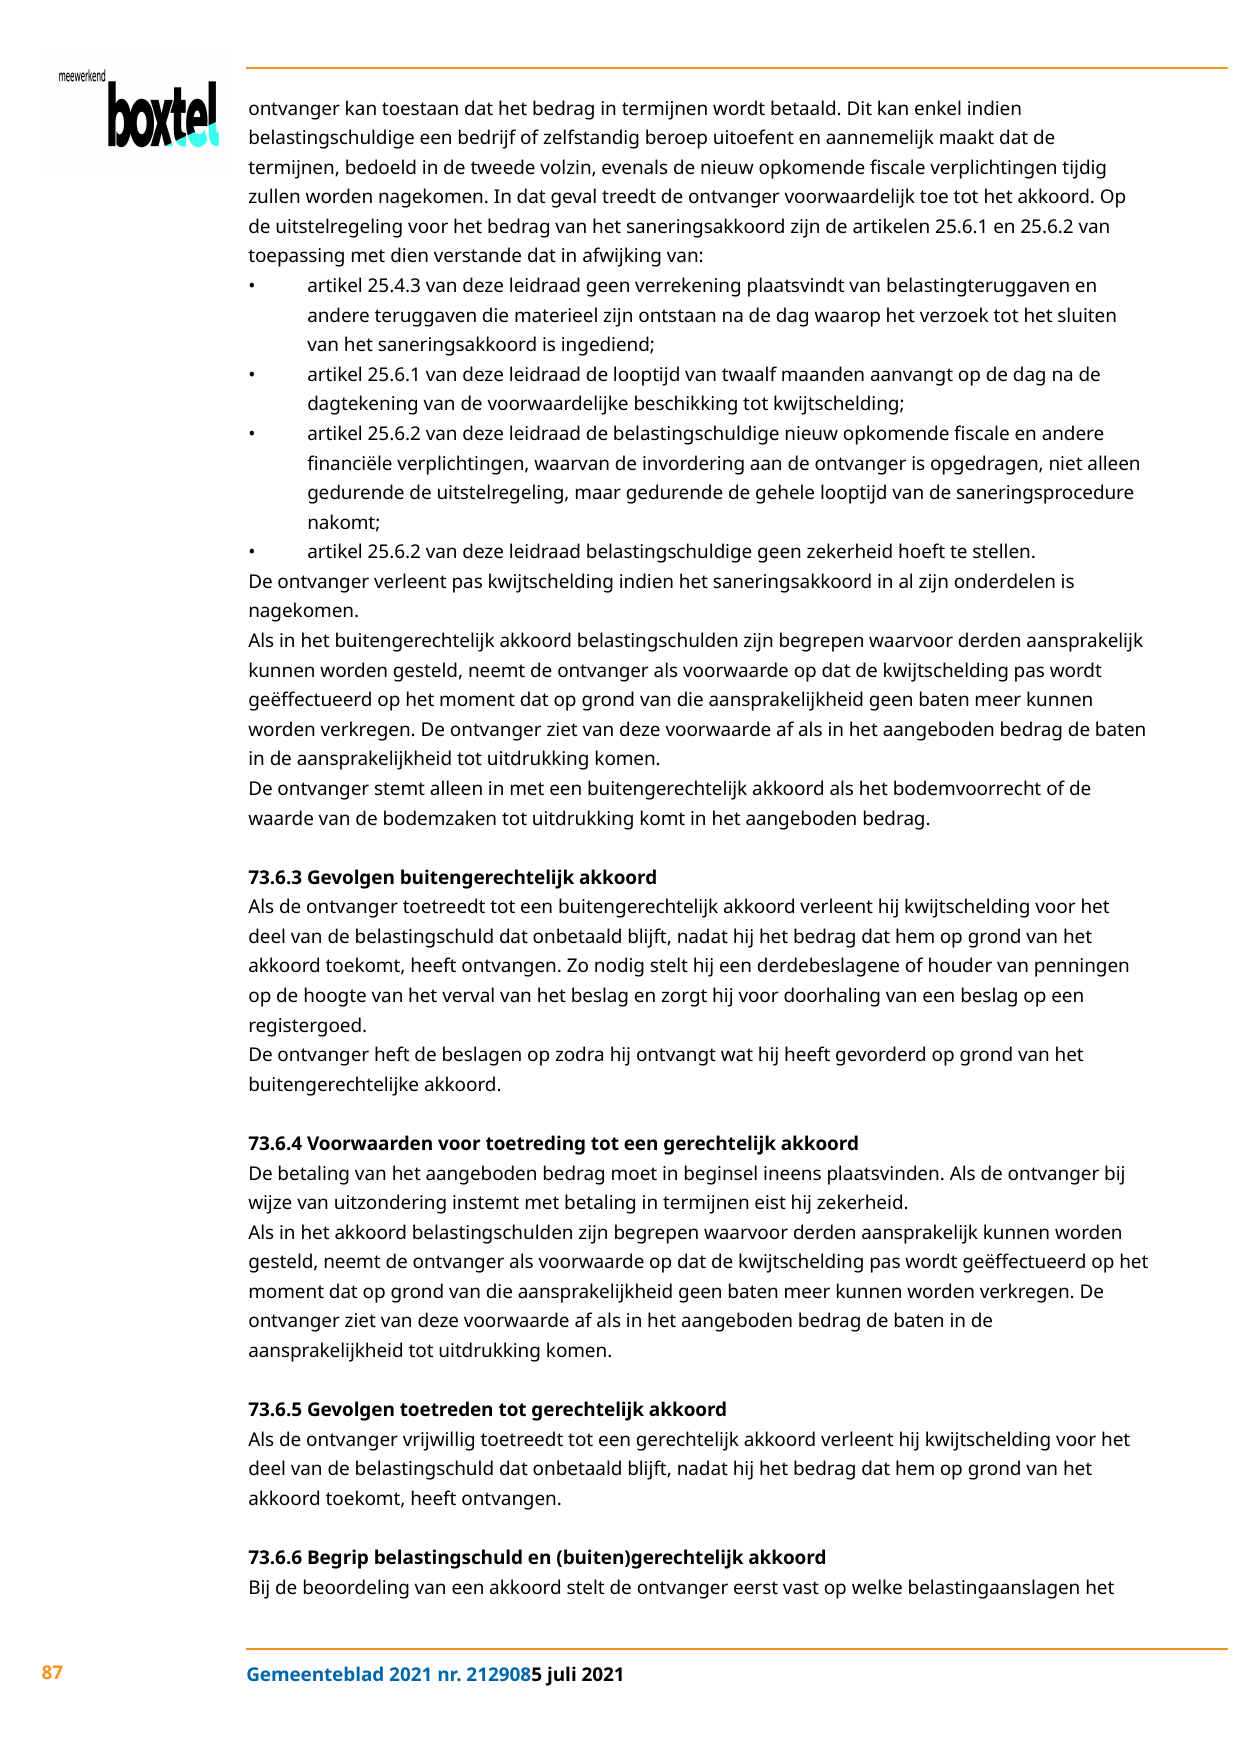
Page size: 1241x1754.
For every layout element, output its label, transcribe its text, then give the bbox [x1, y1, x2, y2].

text De betaling van het aangeboden bedrag moet in beginsel ineens plaatsvinden. Als de ontvanger bij wijze van uitzondering instemt met betaling in termijnen eist hij zekerheid. [248, 1160, 1152, 1215]
text Als de ontvanger vrijwillig toetreedt tot een gerechtelijk akkoord verleent hij kwijtschelding voor het deel van de belastingschuld dat onbetaald blijft, nadat hij het bedrag dat hem op grond van het akkoord toekomt, heeft ontvangen. [248, 1426, 1152, 1511]
text Als in het akkoord belastingschulden zijn begrepen waarvoor derden aansprakelijk kunnen worden gesteld, neemt de ontvanger als voorwaarde op dat de kwijtschelding pas wordt geëffectueerd op het moment dat op grond van die aansprakelijkheid geen baten meer kunnen worden verkregen. De ontvanger ziet van deze voorwaarde af als in het aangeboden bedrag de baten in de aansprakelijkheid tot uitdrukking komen. [248, 1219, 1152, 1363]
text De ontvanger heft de beslagen op zodra hij ontvangt wat hij heeft gevorderd op grond van het buitengerechtelijke akkoord. [248, 1041, 1152, 1097]
picture [41, 47, 231, 172]
text Als de ontvanger toetreedt tot een buitengerechtelijk akkoord verleent hij kwijtschelding voor het deel van de belastingschuld dat onbetaald blijft, nadat hij het bedrag dat hem op grond van het akkoord toekomt, heeft ontvangen. Zo nodig stelt hij een derdebeslagene of houder van penningen op de hoogte van het verval van het beslag en zorgt hij voor doorhaling van een beslag op een registergoed. [248, 893, 1152, 1038]
text De ontvanger stemt alleen in met een buitengerechtelijk akkoord als het bodemvoorrecht of de waarde van de bodemzaken tot uitdrukking komt in het aangeboden bedrag. [248, 775, 1152, 831]
list artikel 25.6.1 van deze leidraad de looptijd van twaalf maanden aanvangt op de dag na de dagtekening van de voorwaardelijke beschikking tot kwijtschelding; [248, 361, 1152, 416]
text De ontvanger verleent pas kwijtschelding indien het saneringsakkoord in al zijn onderdelen is nagekomen. [248, 568, 1152, 623]
text 73.6.5 Gevolgen toetreden tot gerechtelijk akkoord [248, 1396, 1152, 1422]
list artikel 25.6.2 van deze leidraad belastingschuldige geen zekerheid hoeft te stellen. [248, 538, 1152, 564]
text 73.6.6 Begrip belastingschuld en (buiten)gerechtelijk akkoord [248, 1544, 1152, 1570]
list artikel 25.4.3 van deze leidraad geen verrekening plaatsvindt van belastingteruggaven en andere teruggaven die materieel zijn ontstaan na de dag waarop het verzoek tot het sluiten van het saneringsakkoord is ingediend; [248, 272, 1152, 357]
list artikel 25.6.2 van deze leidraad de belastingschuldige nieuw opkomende fiscale en andere financiële verplichtingen, waarvan de invordering aan de ontvanger is opgedragen, niet alleen gedurende de uitstelregeling, maar gedurende de gehele looptijd van de saneringsprocedure nakomt; [248, 420, 1152, 535]
text Als in het buitengerechtelijk akkoord belastingschulden zijn begrepen waarvoor derden aansprakelijk kunnen worden gesteld, neemt de ontvanger als voorwaarde op dat de kwijtschelding pas wordt geëffectueerd op het moment dat op grond van die aansprakelijkheid geen baten meer kunnen worden verkregen. De ontvanger ziet van deze voorwaarde af als in het aangeboden bedrag de baten in de aansprakelijkheid tot uitdrukking komen. [248, 627, 1152, 771]
text 73.6.3 Gevolgen buitengerechtelijk akkoord [248, 864, 1152, 890]
text Bij de beoordeling van een akkoord stelt de ontvanger eerst vast op welke belastingaanslagen het [248, 1574, 1152, 1600]
text ontvanger kan toestaan dat het bedrag in termijnen wordt betaald. Dit kan enkel indien belastingschuldige een bedrijf of zelfstandig beroep uitoefent en aannemelijk maakt dat de termijnen, bedoeld in de tweede volzin, evenals de nieuw opkomende fiscale verplichtingen tijdig zullen worden nagekomen. In dat geval treedt de ontvanger voorwaardelijk toe tot het akkoord. Op de uitstelregeling voor het bedrag van het saneringsakkoord zijn de artikelen 25.6.1 en 25.6.2 van toepassing met dien verstande dat in afwijking van: [248, 95, 1152, 268]
text 73.6.4 Voorwaarden voor toetreding tot een gerechtelijk akkoord [248, 1130, 1152, 1156]
